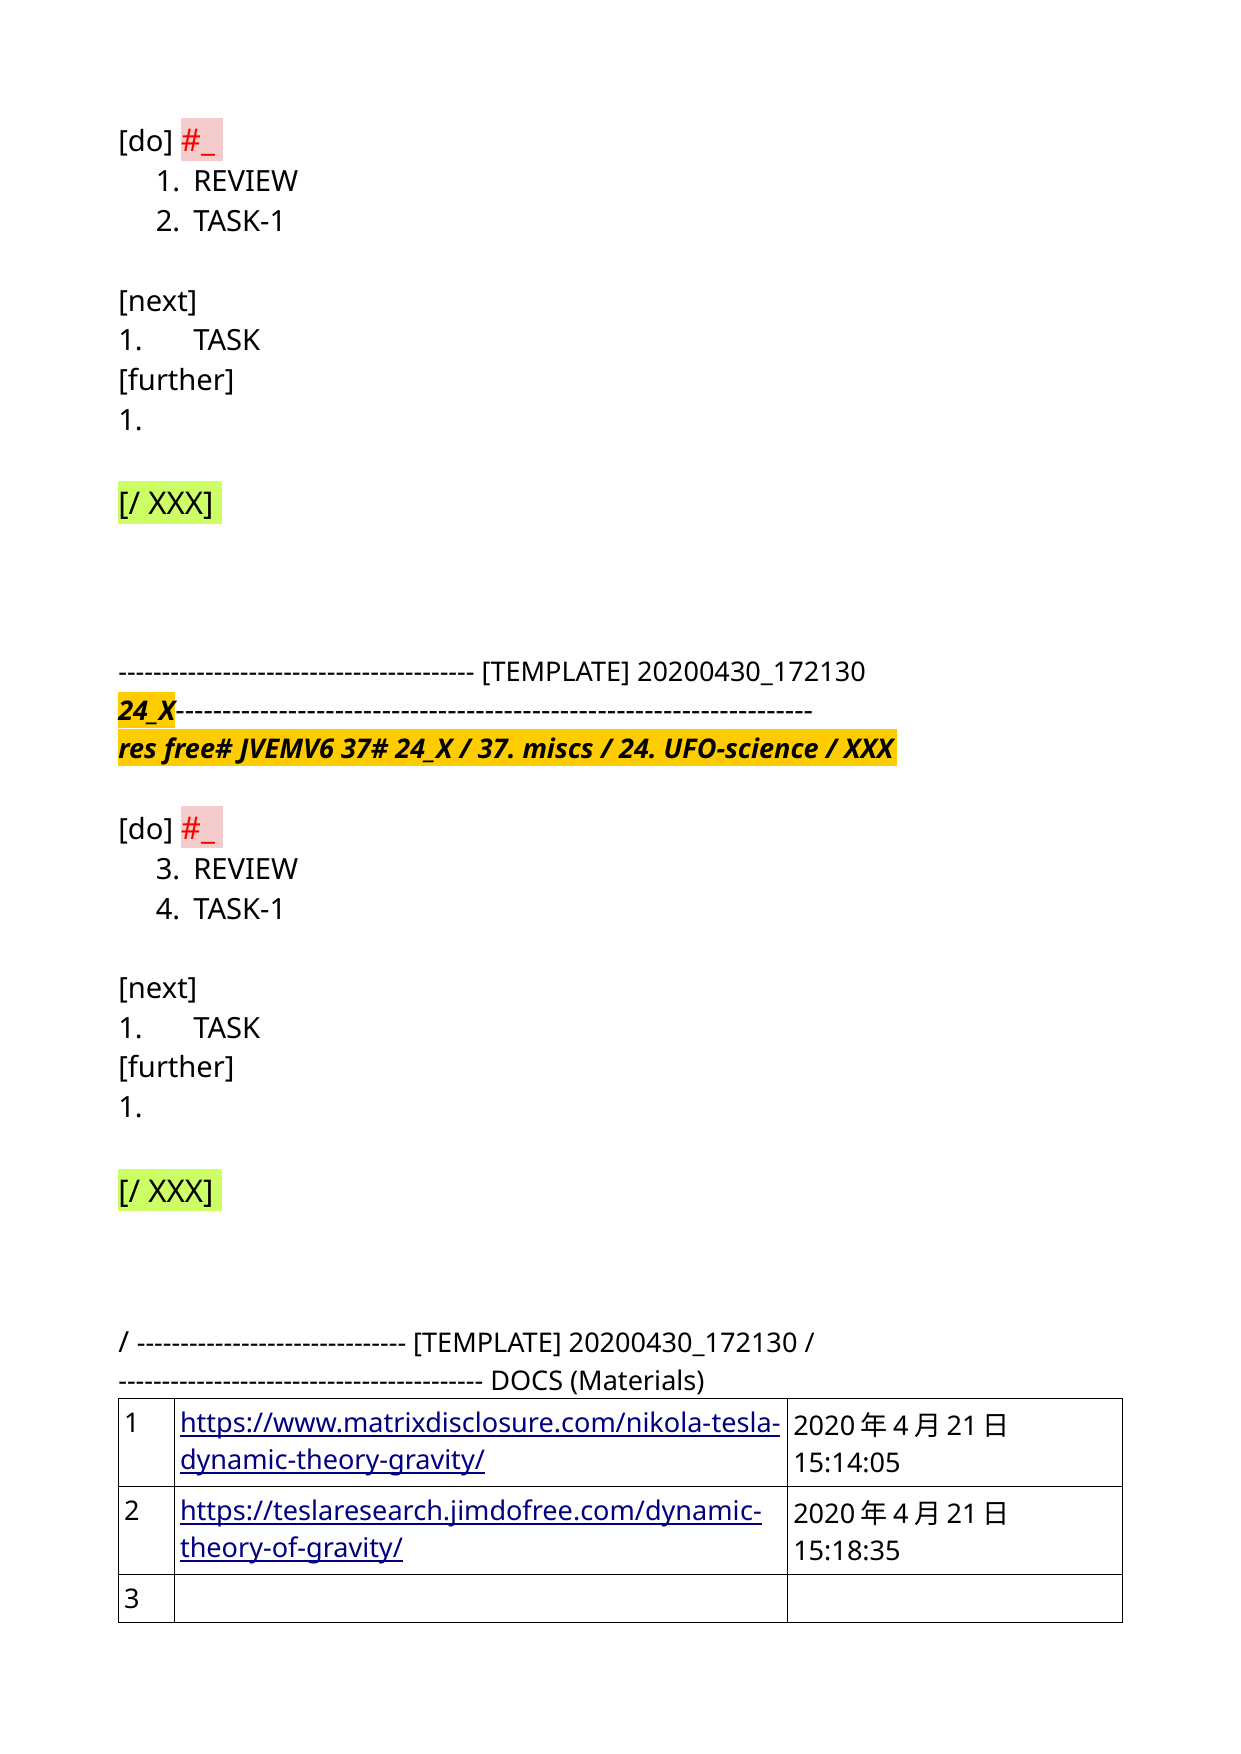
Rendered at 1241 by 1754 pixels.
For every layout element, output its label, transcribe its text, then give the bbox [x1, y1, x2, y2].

text [do] #_ [118, 806, 1122, 848]
text [/ XXX] [118, 438, 1122, 524]
table_header 1 [119, 1399, 174, 1486]
table_cell [788, 1575, 1122, 1622]
text ----------------------------------------- [TEMPLATE] 20200430_172130 [118, 653, 1122, 689]
list REVIEW [156, 161, 1122, 200]
text [next] [118, 280, 1122, 319]
text / ------------------------------- [TEMPLATE] 20200430_172130 / [118, 1322, 1122, 1361]
text [further] [118, 1047, 1122, 1086]
text [/ XXX] [118, 1126, 1122, 1211]
table_cell 2020年4月21日15:18:35 [788, 1487, 1122, 1574]
text res free# JVEMV6 37# 24_X / 37. miscs / 24. UFO-science / XXX [118, 729, 1122, 766]
list TASK [118, 319, 1122, 359]
list TASK [118, 1007, 1122, 1047]
text [next] [118, 967, 1122, 1007]
text [further] [118, 359, 1122, 399]
table_header https://www.matrixdisclosure.com/nikola-tesla-dynamic-theory-gravity/ [175, 1399, 787, 1486]
table_cell [175, 1575, 787, 1622]
table_cell 2 [119, 1487, 174, 1574]
table_cell 3 [119, 1575, 174, 1622]
table_cell https://teslaresearch.jimdofree.com/dynamic-theory-of-gravity/ [175, 1487, 787, 1574]
list REVIEW [156, 848, 1122, 888]
list TASK-1 [156, 888, 1122, 928]
table_header 2020年4月21日15:14:05 [788, 1399, 1122, 1486]
list TASK-1 [156, 200, 1122, 240]
text [do] #_ [118, 118, 1122, 161]
text 24_X-------------------------------------------------------------------- [118, 689, 1122, 729]
text ------------------------------------------ DOCS (Materials) [118, 1361, 1122, 1398]
